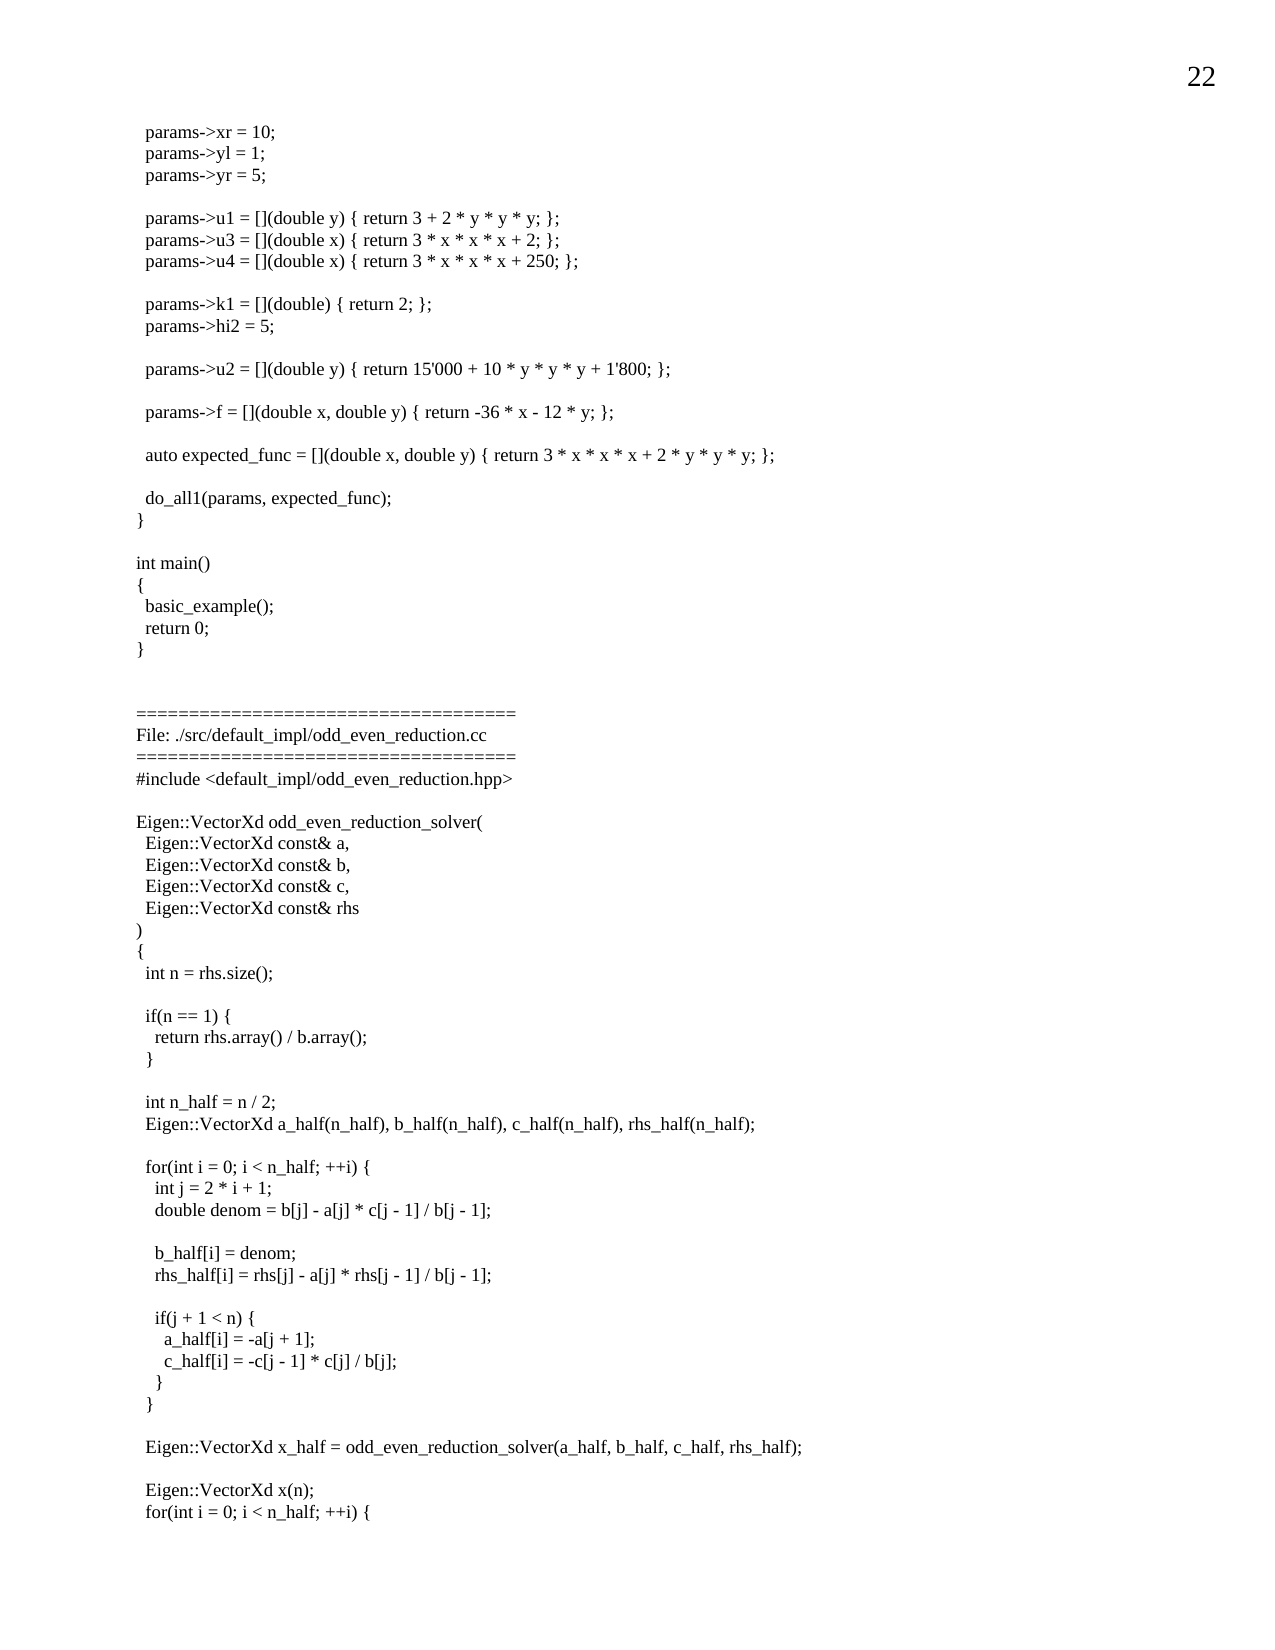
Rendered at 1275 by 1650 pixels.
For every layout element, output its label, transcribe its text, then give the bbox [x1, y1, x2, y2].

text rhs_half[i] = rhs[j] - a[j] * rhs[j - 1] / b[j - 1]; [133, 1263, 1214, 1285]
text b_half[i] = denom; [133, 1242, 1214, 1263]
text int n_half = n / 2; [133, 1091, 1214, 1112]
text ==================================== [133, 703, 1214, 724]
text } [133, 1393, 1214, 1414]
text ==================================== [133, 746, 1214, 767]
text } [133, 1371, 1214, 1393]
text double denom = b[j] - a[j] * c[j - 1] / b[j - 1]; [133, 1199, 1214, 1220]
text a_half[i] = -a[j + 1]; [133, 1328, 1214, 1350]
text Eigen::VectorXd const& a, [133, 832, 1214, 854]
text params->u2 = [](double y) { return 15'000 + 10 * y * y * y + 1'800; }; [133, 358, 1214, 379]
text params->u4 = [](double x) { return 3 * x * x * x + 250; }; [133, 250, 1214, 272]
text } [133, 638, 1214, 660]
text Eigen::VectorXd x(n); [133, 1479, 1214, 1501]
text int j = 2 * i + 1; [133, 1177, 1214, 1199]
text #include <default_impl/odd_even_reduction.hpp> [133, 767, 1214, 789]
text { [133, 573, 1214, 595]
text Eigen::VectorXd a_half(n_half), b_half(n_half), c_half(n_half), rhs_half(n_half); [133, 1112, 1214, 1134]
text int n = rhs.size(); [133, 962, 1214, 983]
text for(int i = 0; i < n_half; ++i) { [133, 1156, 1214, 1177]
text do_all1(params, expected_func); [133, 487, 1214, 509]
text } [133, 509, 1214, 530]
text return rhs.array() / b.array(); [133, 1026, 1214, 1048]
text params->k1 = [](double) { return 2; }; [133, 293, 1214, 315]
text params->u3 = [](double x) { return 3 * x * x * x + 2; }; [133, 228, 1214, 250]
text for(int i = 0; i < n_half; ++i) { [133, 1501, 1214, 1522]
text Eigen::VectorXd x_half = odd_even_reduction_solver(a_half, b_half, c_half, rhs_half); [133, 1436, 1214, 1457]
text } [133, 1048, 1214, 1069]
text { [133, 940, 1214, 962]
text params->xr = 10; [133, 121, 1214, 142]
text params->yr = 5; [133, 164, 1214, 185]
text params->u1 = [](double y) { return 3 + 2 * y * y * y; }; [133, 207, 1214, 228]
text Eigen::VectorXd odd_even_reduction_solver( [133, 811, 1214, 832]
text c_half[i] = -c[j - 1] * c[j] / b[j]; [133, 1350, 1214, 1371]
text File: ./src/default_impl/odd_even_reduction.cc [133, 724, 1214, 746]
text int main() [133, 552, 1214, 573]
text Eigen::VectorXd const& b, [133, 854, 1214, 875]
text params->hi2 = 5; [133, 315, 1214, 336]
text params->f = [](double x, double y) { return -36 * x - 12 * y; }; [133, 401, 1214, 422]
text ) [133, 918, 1214, 940]
text Eigen::VectorXd const& c, [133, 875, 1214, 897]
text return 0; [133, 617, 1214, 638]
text Eigen::VectorXd const& rhs [133, 897, 1214, 918]
text basic_example(); [133, 595, 1214, 617]
text params->yl = 1; [133, 142, 1214, 164]
text if(n == 1) { [133, 1005, 1214, 1026]
text auto expected_func = [](double x, double y) { return 3 * x * x * x + 2 * y * y * y; }; [133, 444, 1214, 466]
text if(j + 1 < n) { [133, 1307, 1214, 1328]
